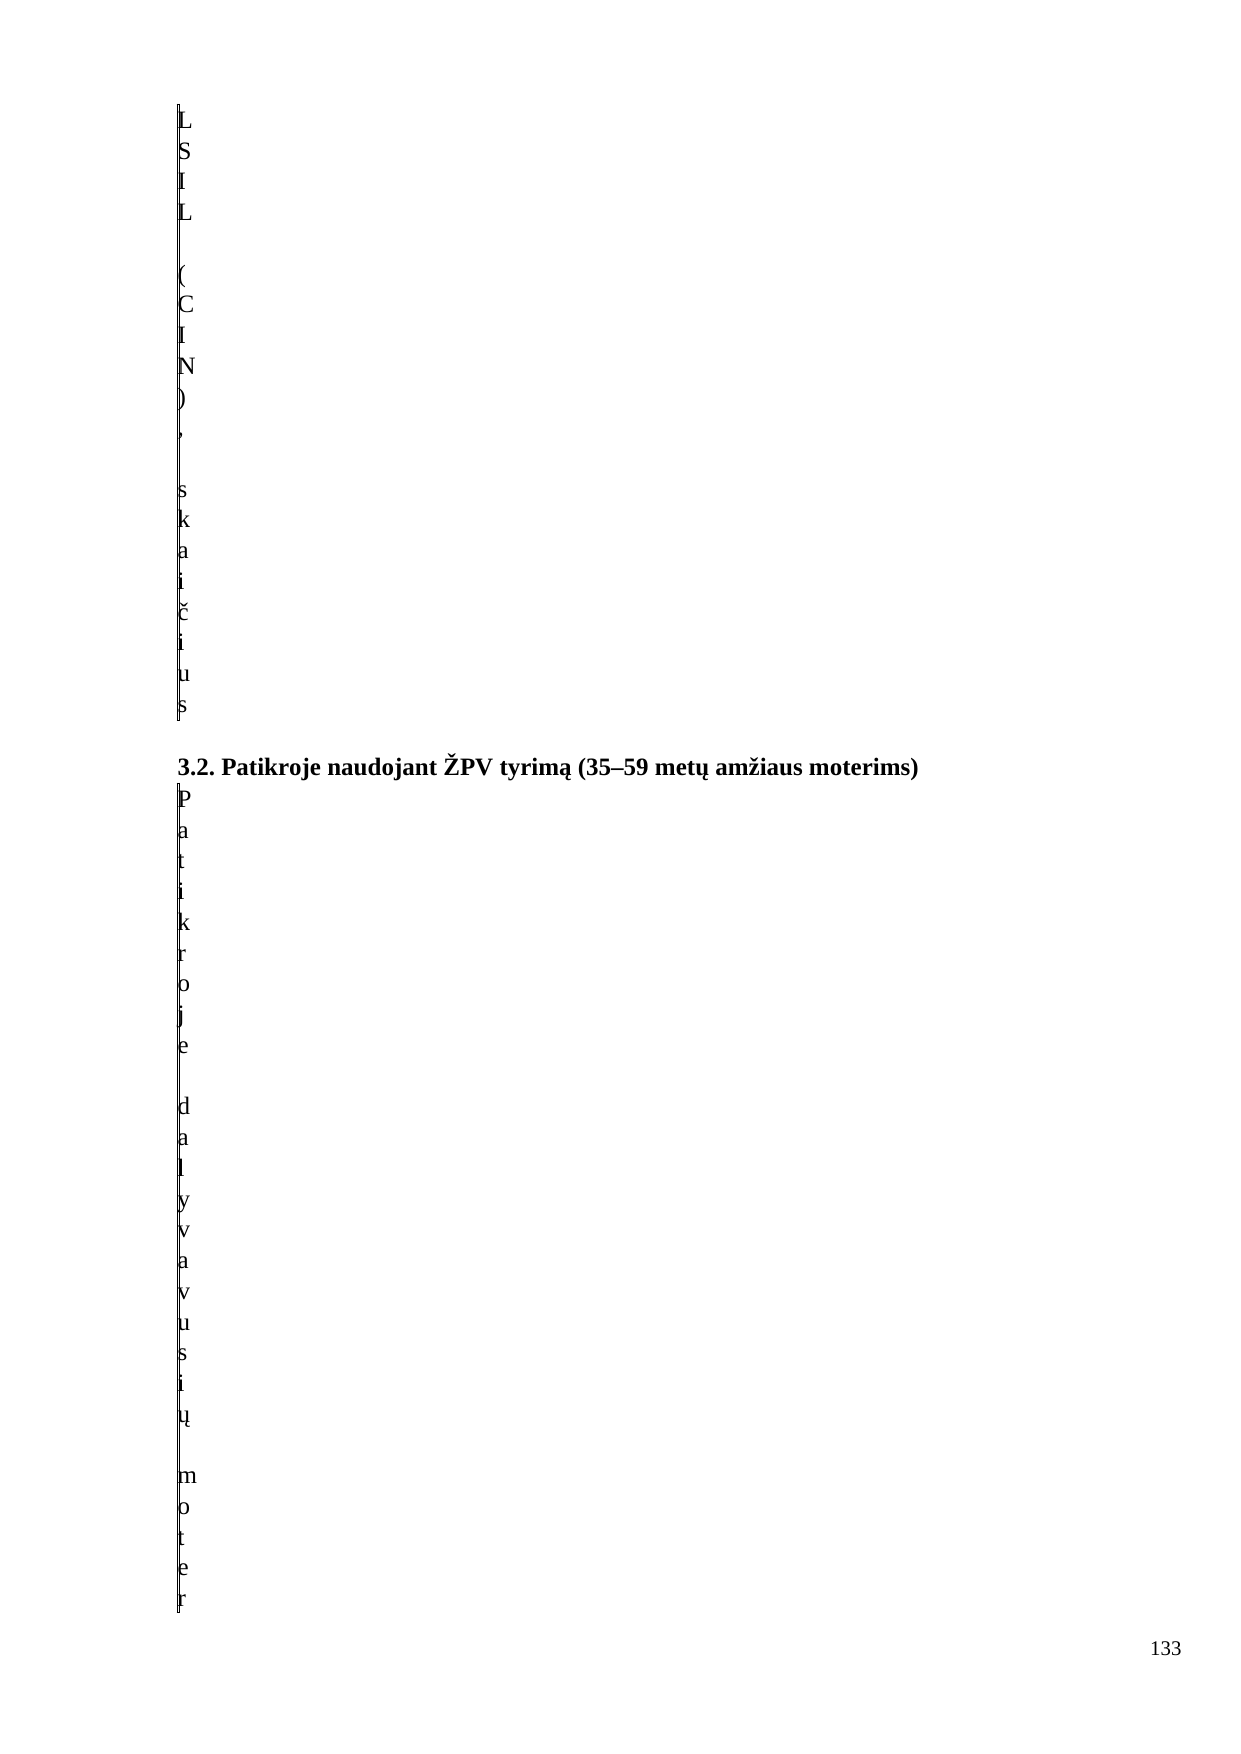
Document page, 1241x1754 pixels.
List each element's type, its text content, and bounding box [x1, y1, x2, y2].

text 3.2. Patikroje naudojant ŽPV tyrimą (35–59 metų amžiaus moterims) [177, 752, 1181, 781]
